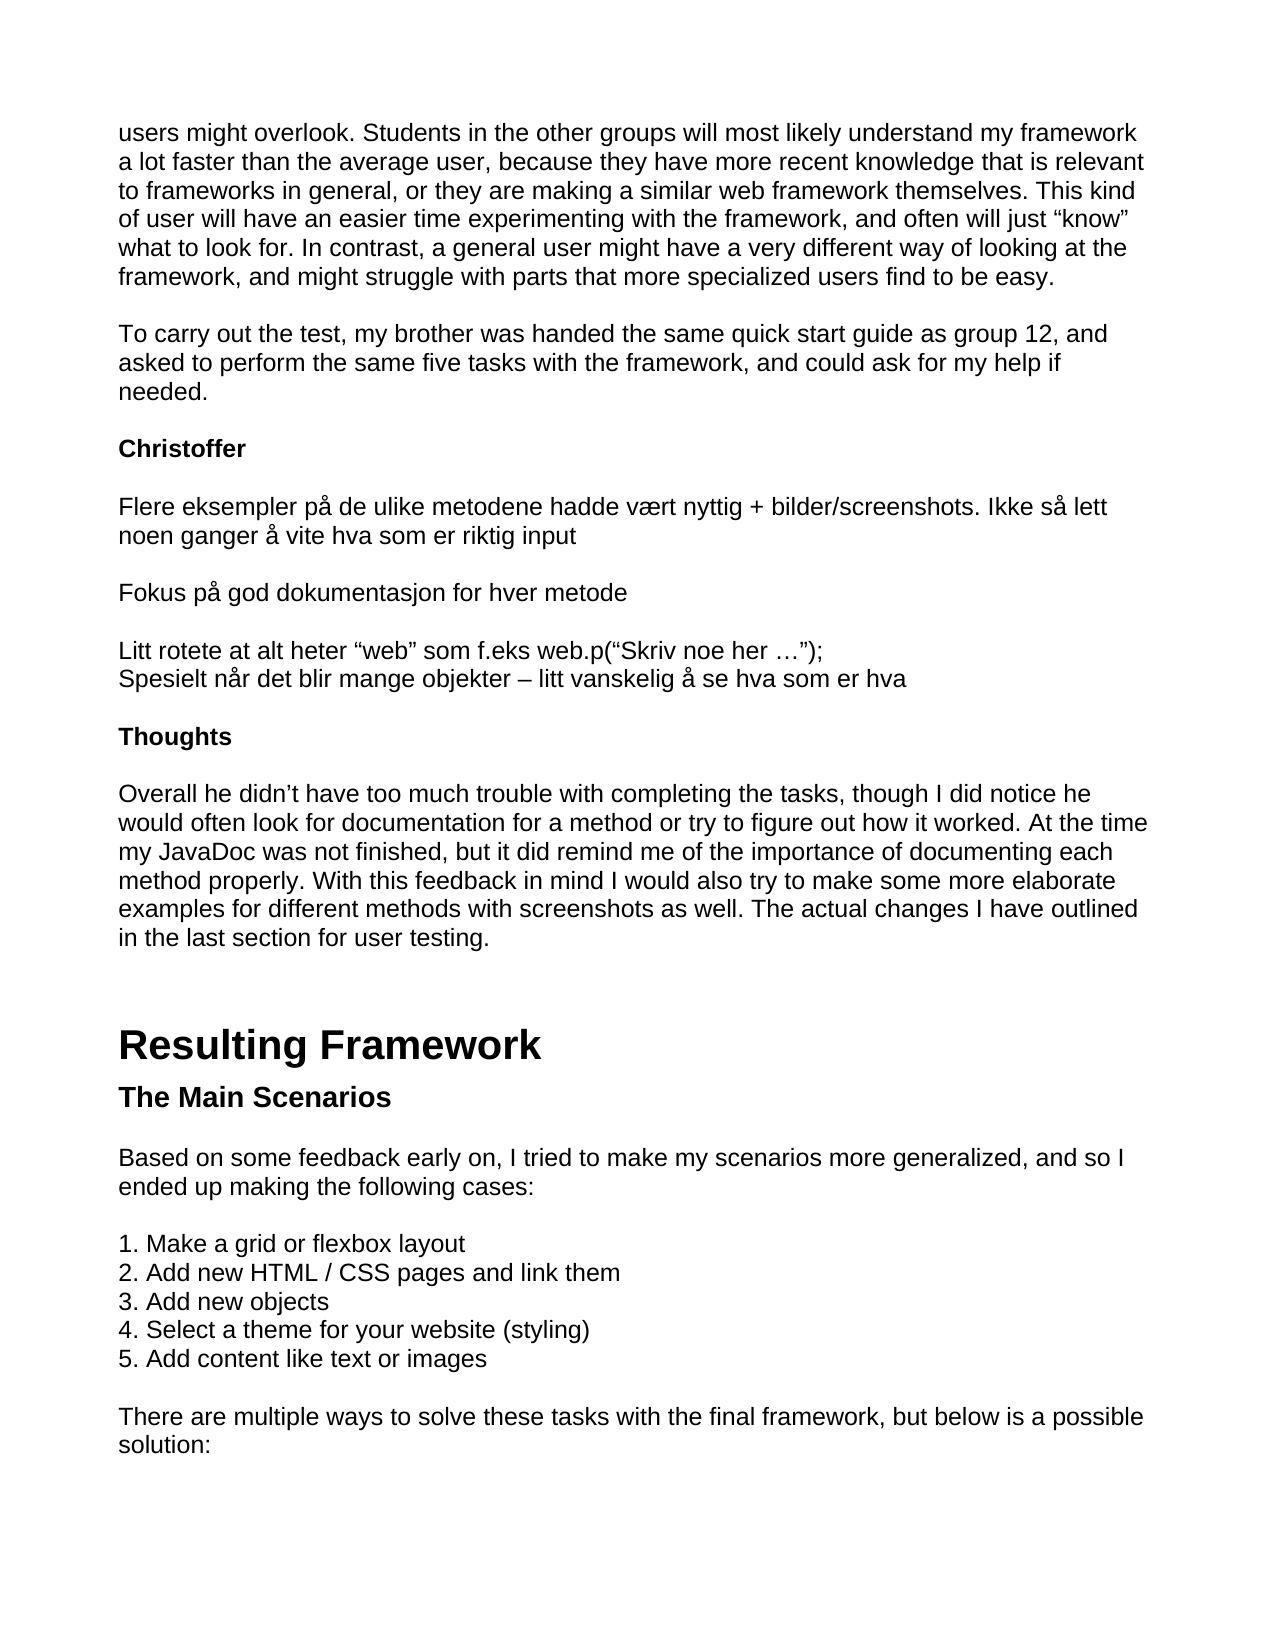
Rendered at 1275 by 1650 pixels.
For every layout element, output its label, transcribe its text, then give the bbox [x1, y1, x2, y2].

text Litt rotete at alt heter “web” som f.eks web.p(“Skriv noe her …”); [118, 636, 1157, 664]
text The Main Scenarios [118, 1080, 1157, 1114]
text To carry out the test, my brother was handed the same quick start guide as group 12, and asked to perform the same five tasks with the framework, and could ask for my help if needed. [118, 319, 1157, 406]
text Spesielt når det blir mange objekter – litt vanskelig å se hva som er hva [118, 664, 1157, 693]
text 5. Add content like text or images [118, 1344, 1157, 1373]
text Based on some feedback early on, I tried to make my scenarios more generalized, and so I ended up making the following cases: [118, 1143, 1157, 1200]
text 2. Add new HTML / CSS pages and link them [118, 1258, 1157, 1286]
text Overall he didn’t have too much trouble with completing the tasks, though I did notice he would often look for documentation for a method or try to figure out how it worked. At the time my JavaDoc was not finished, but it did remind me of the importance of documenting each method properly. With this feedback in mind I would also try to make some more elaborate examples for different methods with screenshots as well. The actual changes I have outlined in the last section for user testing. [118, 779, 1157, 952]
text 1. Make a grid or flexbox layout [118, 1229, 1157, 1258]
text There are multiple ways to solve these tasks with the final framework, but below is a possible solution: [118, 1401, 1157, 1459]
text Christoffer [118, 434, 1157, 463]
text Flere eksempler på de ulike metodene hadde vært nyttig + bilder/screenshots. Ikke så lett noen ganger å vite hva som er riktig input [118, 492, 1157, 549]
text 4. Select a theme for your website (styling) [118, 1315, 1157, 1344]
text Thoughts [118, 722, 1157, 751]
text Fokus på god dokumentasjon for hver metode [118, 578, 1157, 607]
text users might overlook. Students in the other groups will most likely understand my framework a lot faster than the average user, because they have more recent knowledge that is relevant to frameworks in general, or they are making a similar web framework themselves. This kind of user will have an easier time experimenting with the framework, and often will just “know” what to look for. In contrast, a general user might have a very different way of looking at the framework, and might struggle with parts that more specialized users find to be easy. [118, 118, 1157, 291]
text 3. Add new objects [118, 1286, 1157, 1315]
subtitle Resulting Framework [118, 1020, 1157, 1068]
